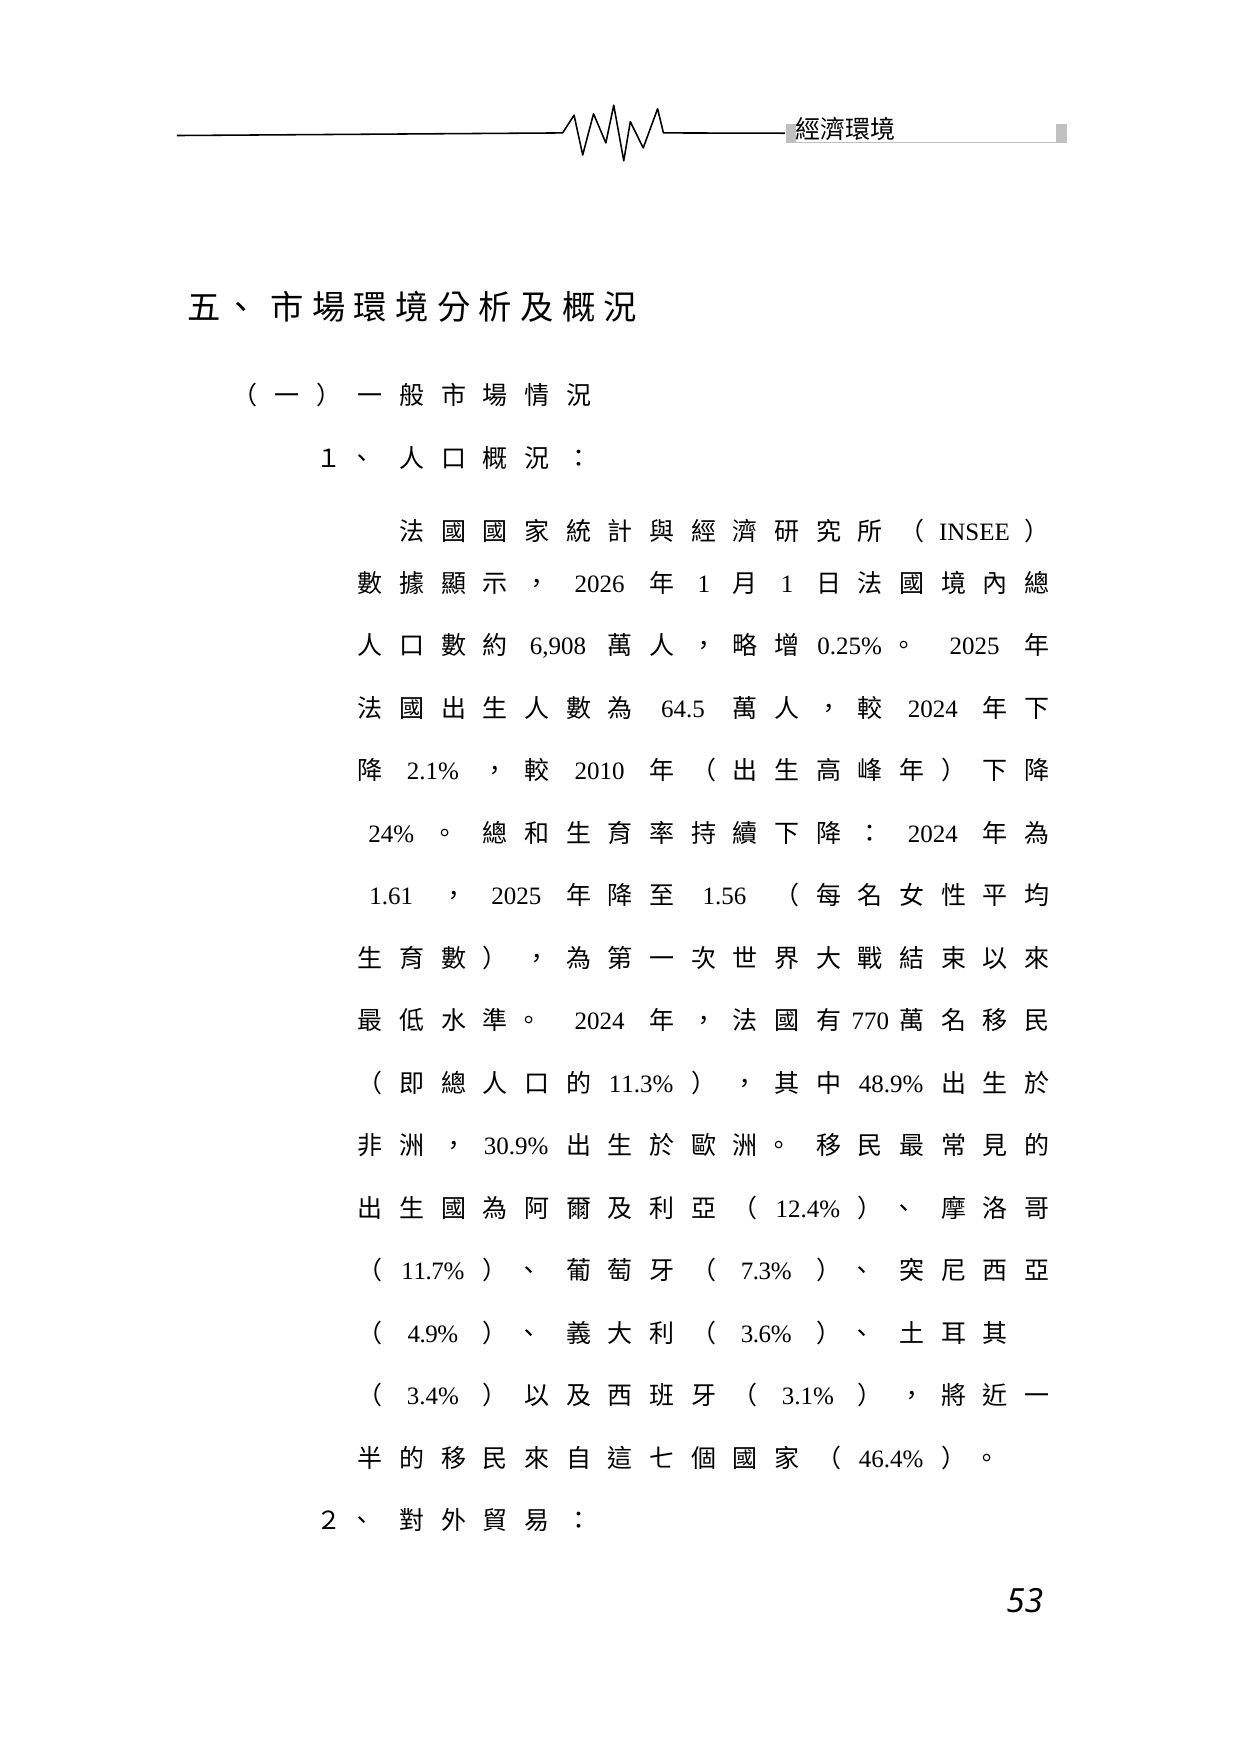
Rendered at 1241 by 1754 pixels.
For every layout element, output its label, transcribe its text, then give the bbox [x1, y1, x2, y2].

text ２、對外貿易： [281, 1477, 1058, 1540]
text １、人口概況： [281, 415, 1058, 477]
text 五、市場環境分析及概況 [183, 263, 1058, 326]
text （一）一般市場情況 [207, 352, 1058, 415]
text 法國國家統計與經濟研究所（INSEE）數據顯示，2026年1月1日法國境內總人口數約6,908萬人，略增0.25%。2025年法國出生人數為64.5萬人，較2024年下降2.1%，較2010年（出生高峰年）下降24%。總和生育率持續下降：2024年為1.61，2025年降至1.56（每名女性平均生育數），為第一次世界大戰結束以來最低水準。2024年，法國有770萬名移民（即總人口的11.3%），其中48.9%出生於非洲，30.9%出生於歐洲。移民最常見的出生國為阿爾及利亞（12.4%）、摩洛哥（11.7%）、葡萄牙（7.3%）、突尼西亞（4.9%）、義大利（3.6%）、土耳其（3.4%）以及西班牙（3.1%），將近一半的移民來自這七個國家（46.4%）。 [330, 477, 1058, 1477]
